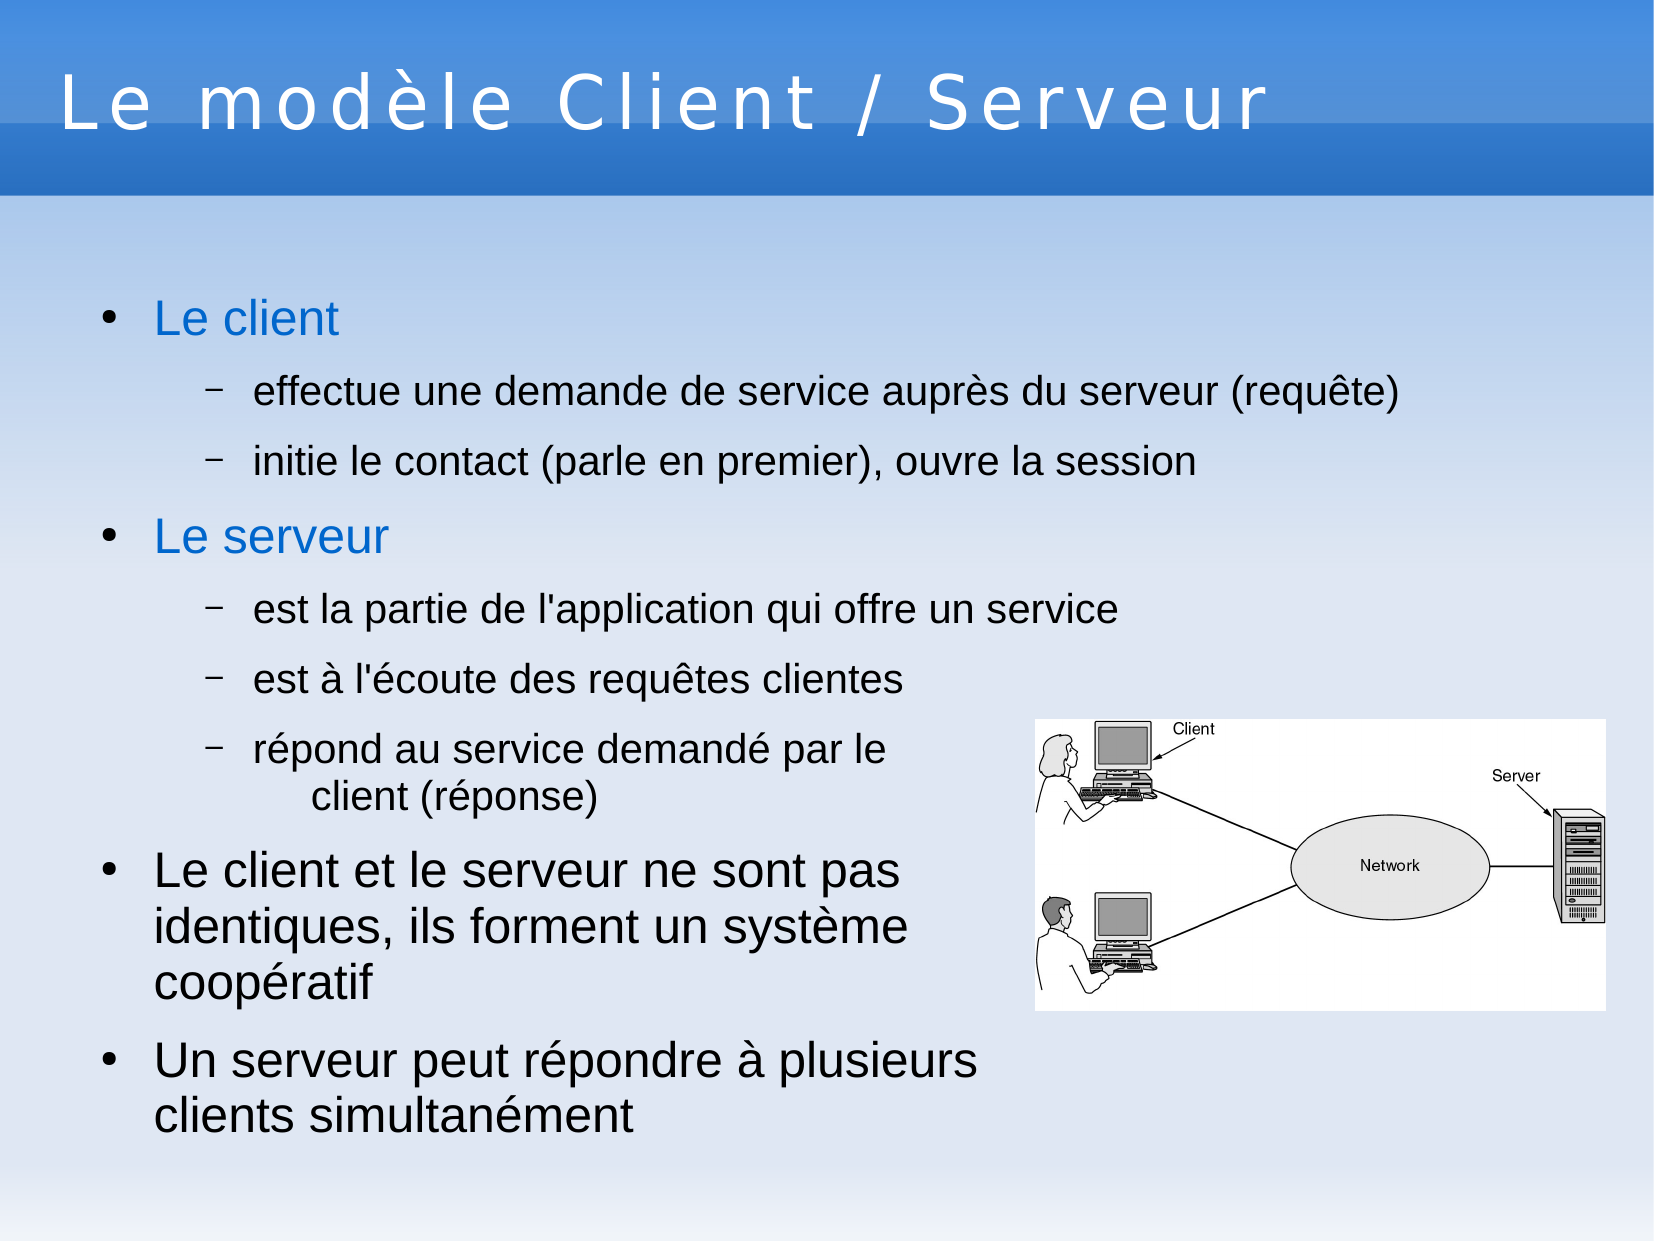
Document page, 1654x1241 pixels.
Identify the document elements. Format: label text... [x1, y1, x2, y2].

list Le client effectue une demande de service auprès du serveur (requête) initie le contact (parle en premier), ouvre la session Le serveur est la partie de l'application qui offre un service est à l'écoute des requêtes clientes répond au service demandé par le client (réponse) Le client et le serveur ne sont pas identiques, ils forment un système coopératif Un serveur peut répondre à plusieurs clients simultanément [82, 290, 1571, 1144]
title Le modèle Client / Serveur [59, 29, 1276, 178]
picture [0, 0, 1654, 1241]
